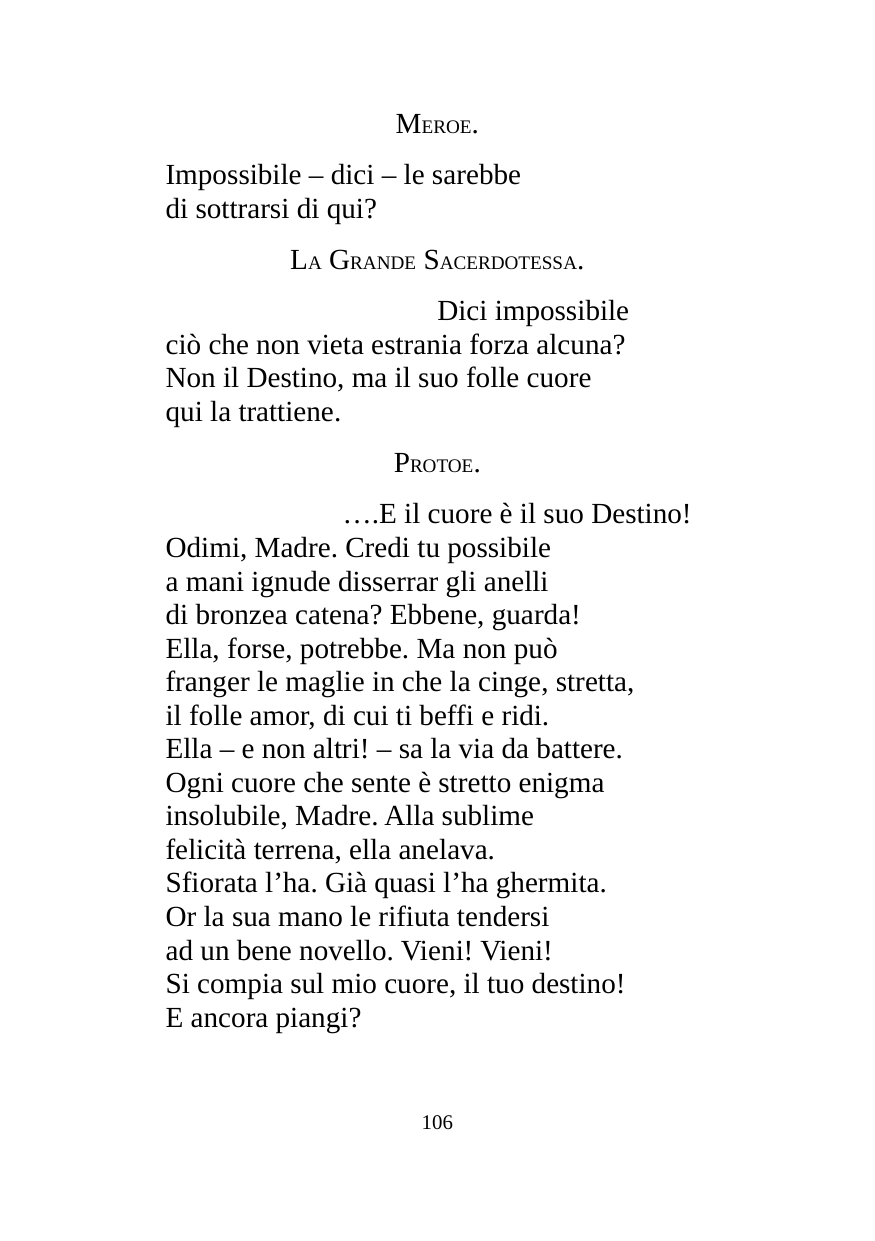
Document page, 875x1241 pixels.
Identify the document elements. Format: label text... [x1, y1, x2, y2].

text Protoe. [106, 445, 768, 479]
text Meroe. [106, 106, 768, 140]
text La Grande Sacerdotessa. [106, 242, 768, 276]
text Dici impossibile ciò che non vieta estrania forza alcuna? Non il Destino, ma il suo folle cuore qui la trattiene. [165, 293, 768, 428]
text ….E il cuore è il suo Destino! Odimi, Madre. Credi tu possibile a mani ignude disserrar gli anelli di bronzea catena? Ebbene, guarda! Ella, forse, potrebbe. Ma non può franger le maglie in che la cinge, stretta, il folle amor, di cui ti beffi e ridi. Ella – e non altri! – sa la via da battere. Ogni cuore che sente è stretto enigma insolubile, Madre. Alla sublime felicità terrena, ella anelava. Sfiorata l’ha. Già quasi l’ha ghermita. Or la sua mano le rifiuta tendersi ad un bene novello. Vieni! Vieni! Si compia sul mio cuore, il tuo destino! E ancora piangi? [165, 497, 768, 1033]
text Impossibile – dici – le sarebbe di sottrarsi di qui? [165, 157, 768, 224]
